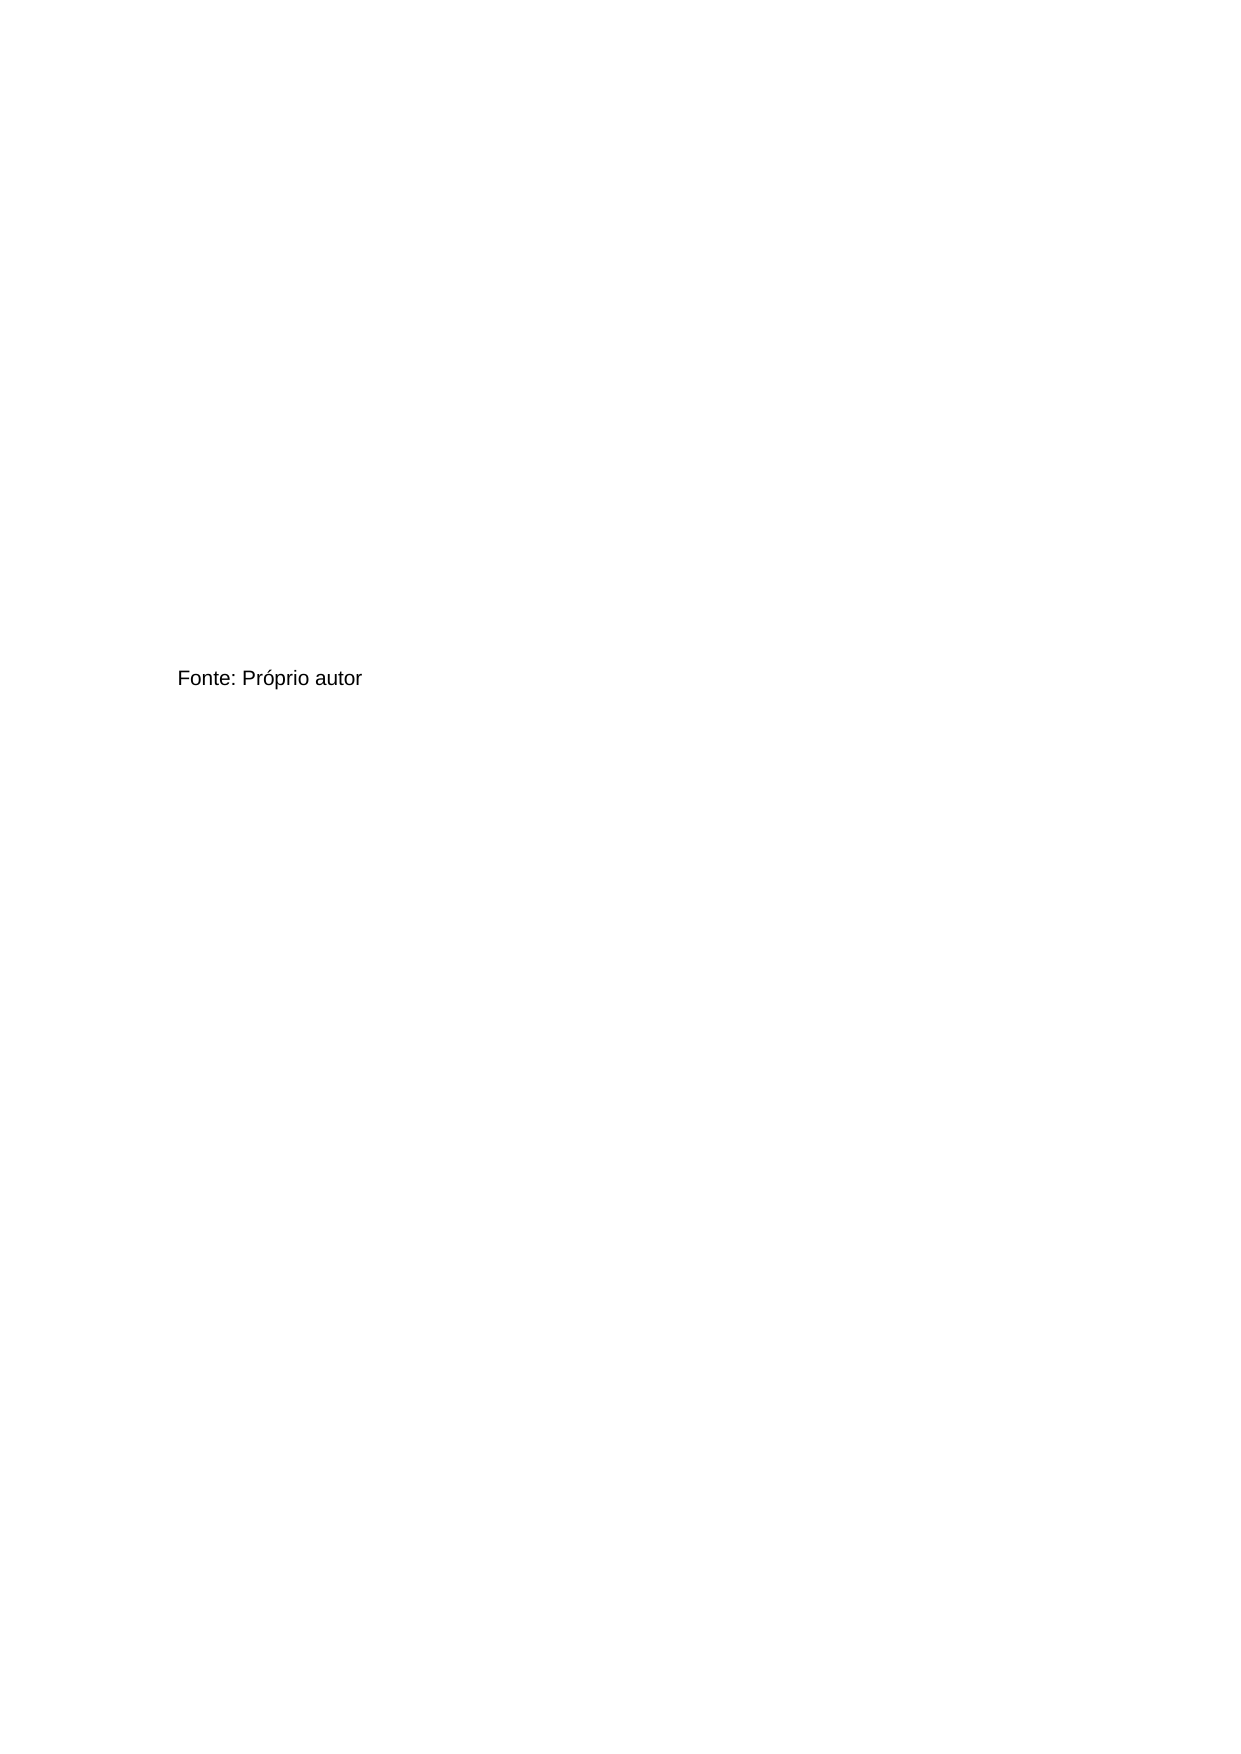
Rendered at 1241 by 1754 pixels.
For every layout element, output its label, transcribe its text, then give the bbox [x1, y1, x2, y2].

text Fonte: Próprio autor [177, 666, 1122, 690]
